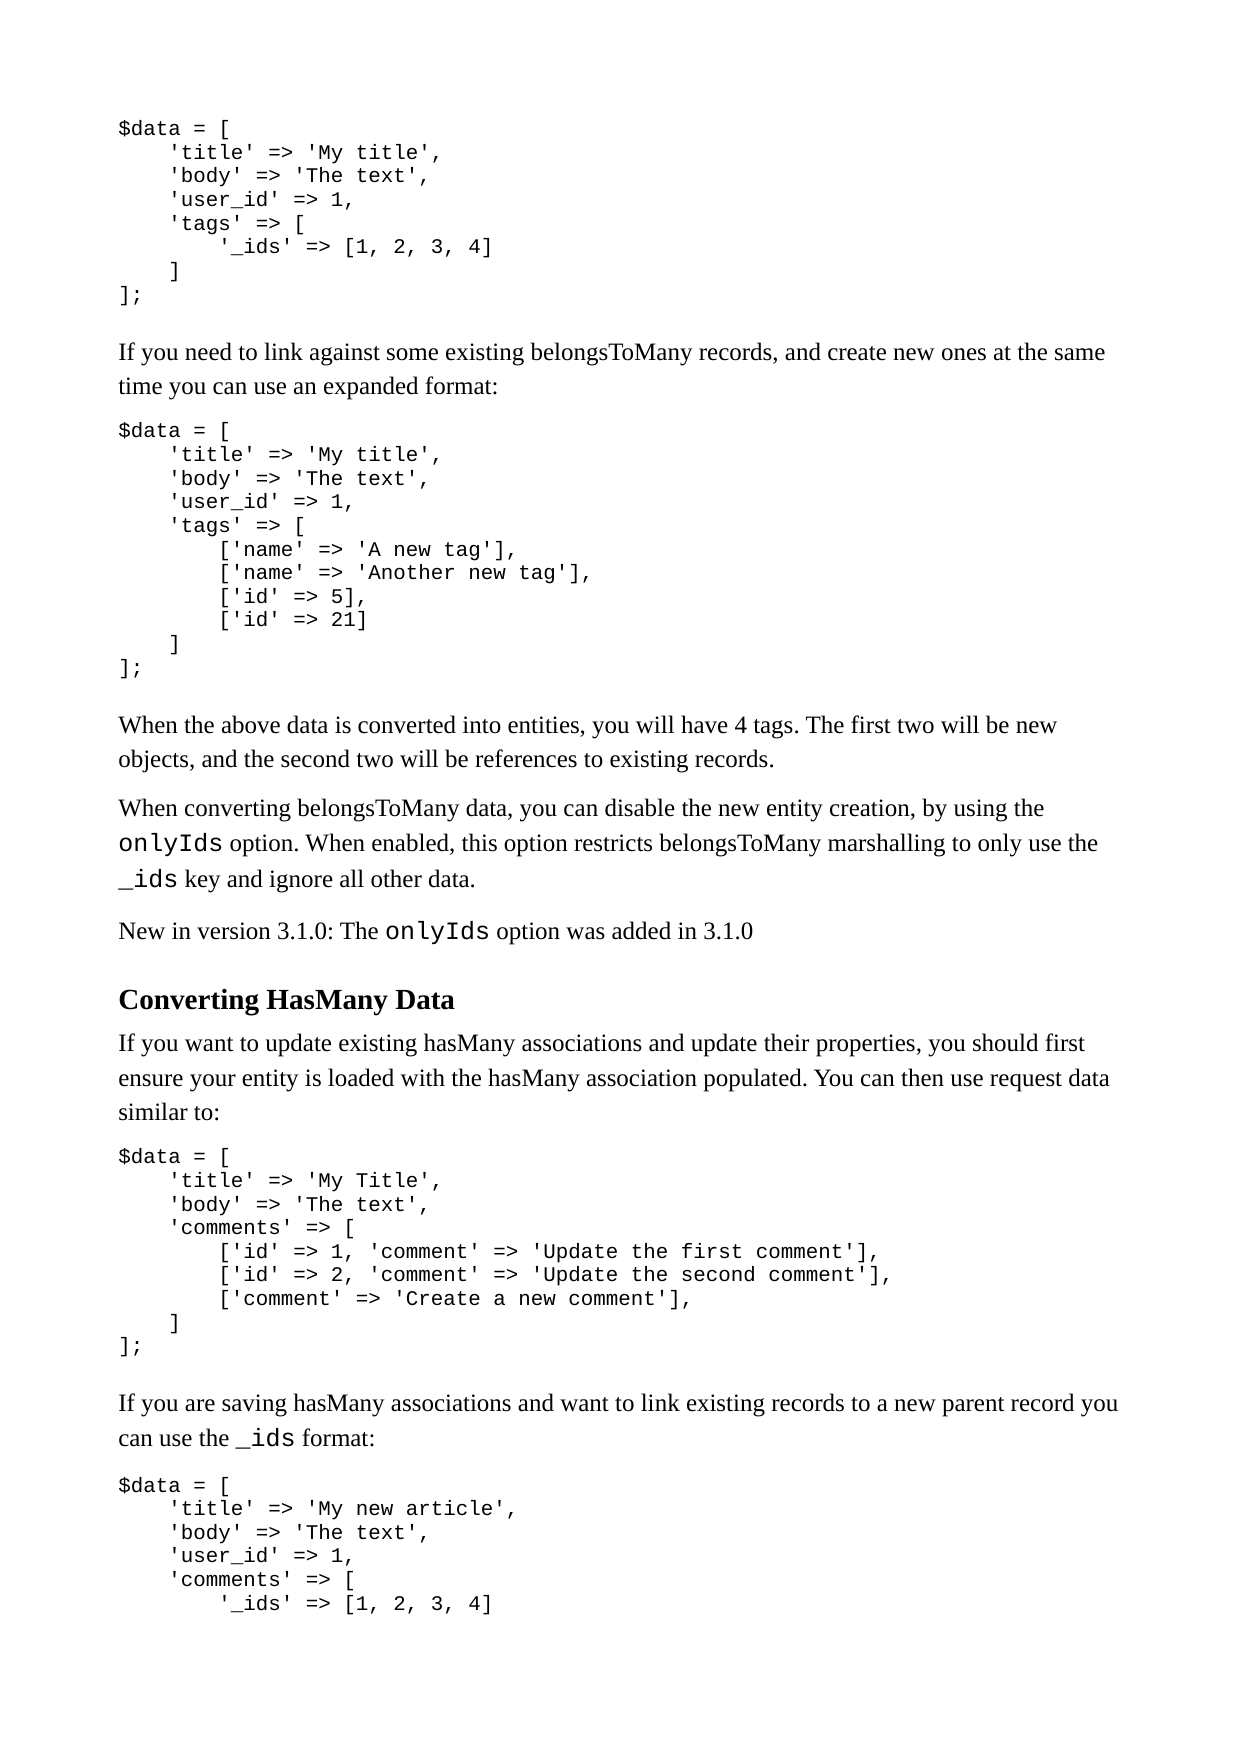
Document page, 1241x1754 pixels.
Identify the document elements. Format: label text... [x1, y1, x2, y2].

text New in version 3.1.0: The onlyIds option was added in 3.1.0 [118, 916, 1122, 947]
text 'tags' => [ [118, 213, 1122, 236]
text $data = [ [118, 1146, 1122, 1170]
text ['comment' => 'Create a new comment'], [118, 1288, 1122, 1312]
text '_ids' => [1, 2, 3, 4] [118, 236, 1122, 260]
text ]; [118, 1335, 1122, 1359]
text ['name' => 'A new tag'], [118, 538, 1122, 562]
text ['id' => 1, 'comment' => 'Update the first comment'], [118, 1241, 1122, 1264]
text 'title' => 'My title', [118, 142, 1122, 165]
text 'user_id' => 1, [118, 189, 1122, 213]
text ]; [118, 657, 1122, 680]
text 'body' => 'The text', [118, 165, 1122, 189]
text $data = [ [118, 1474, 1122, 1498]
text 'user_id' => 1, [118, 1546, 1122, 1569]
text ] [118, 1312, 1122, 1335]
text If you are saving hasMany associations and want to link existing records to a new parent record you can use the _ids format: [118, 1388, 1122, 1454]
text '_ids' => [1, 2, 3, 4] [118, 1593, 1122, 1616]
text 'user_id' => 1, [118, 491, 1122, 515]
text ] [118, 260, 1122, 284]
text ] [118, 633, 1122, 657]
text ['id' => 2, 'comment' => 'Update the second comment'], [118, 1264, 1122, 1288]
text ['id' => 21] [118, 609, 1122, 633]
text ['id' => 5], [118, 586, 1122, 609]
subtitle Converting HasMany Data [118, 982, 1122, 1016]
text 'tags' => [ [118, 515, 1122, 538]
text ['name' => 'Another new tag'], [118, 562, 1122, 586]
text 'title' => 'My new article', [118, 1498, 1122, 1522]
text When the above data is converted into entities, you will have 4 tags. The first two will be new objects, and the second two will be references to existing records. [118, 710, 1122, 773]
text If you need to link against some existing belongsToMany records, and create new ones at the same time you can use an expanded format: [118, 337, 1122, 400]
text When converting belongsToMany data, you can disable the new entity creation, by using the onlyIds option. When enabled, this option restricts belongsToMany marshalling to only use the _ids key and ignore all other data. [118, 793, 1122, 895]
text 'comments' => [ [118, 1217, 1122, 1241]
text ]; [118, 284, 1122, 307]
text $data = [ [118, 420, 1122, 444]
text 'comments' => [ [118, 1569, 1122, 1593]
text If you want to update existing hasMany associations and update their properties, you should first ensure your entity is loaded with the hasMany association populated. You can then use request data similar to: [118, 1028, 1122, 1126]
text 'body' => 'The text', [118, 1522, 1122, 1546]
text 'title' => 'My Title', [118, 1170, 1122, 1193]
text 'body' => 'The text', [118, 1193, 1122, 1217]
text $data = [ [118, 118, 1122, 142]
text 'title' => 'My title', [118, 444, 1122, 468]
text 'body' => 'The text', [118, 468, 1122, 491]
